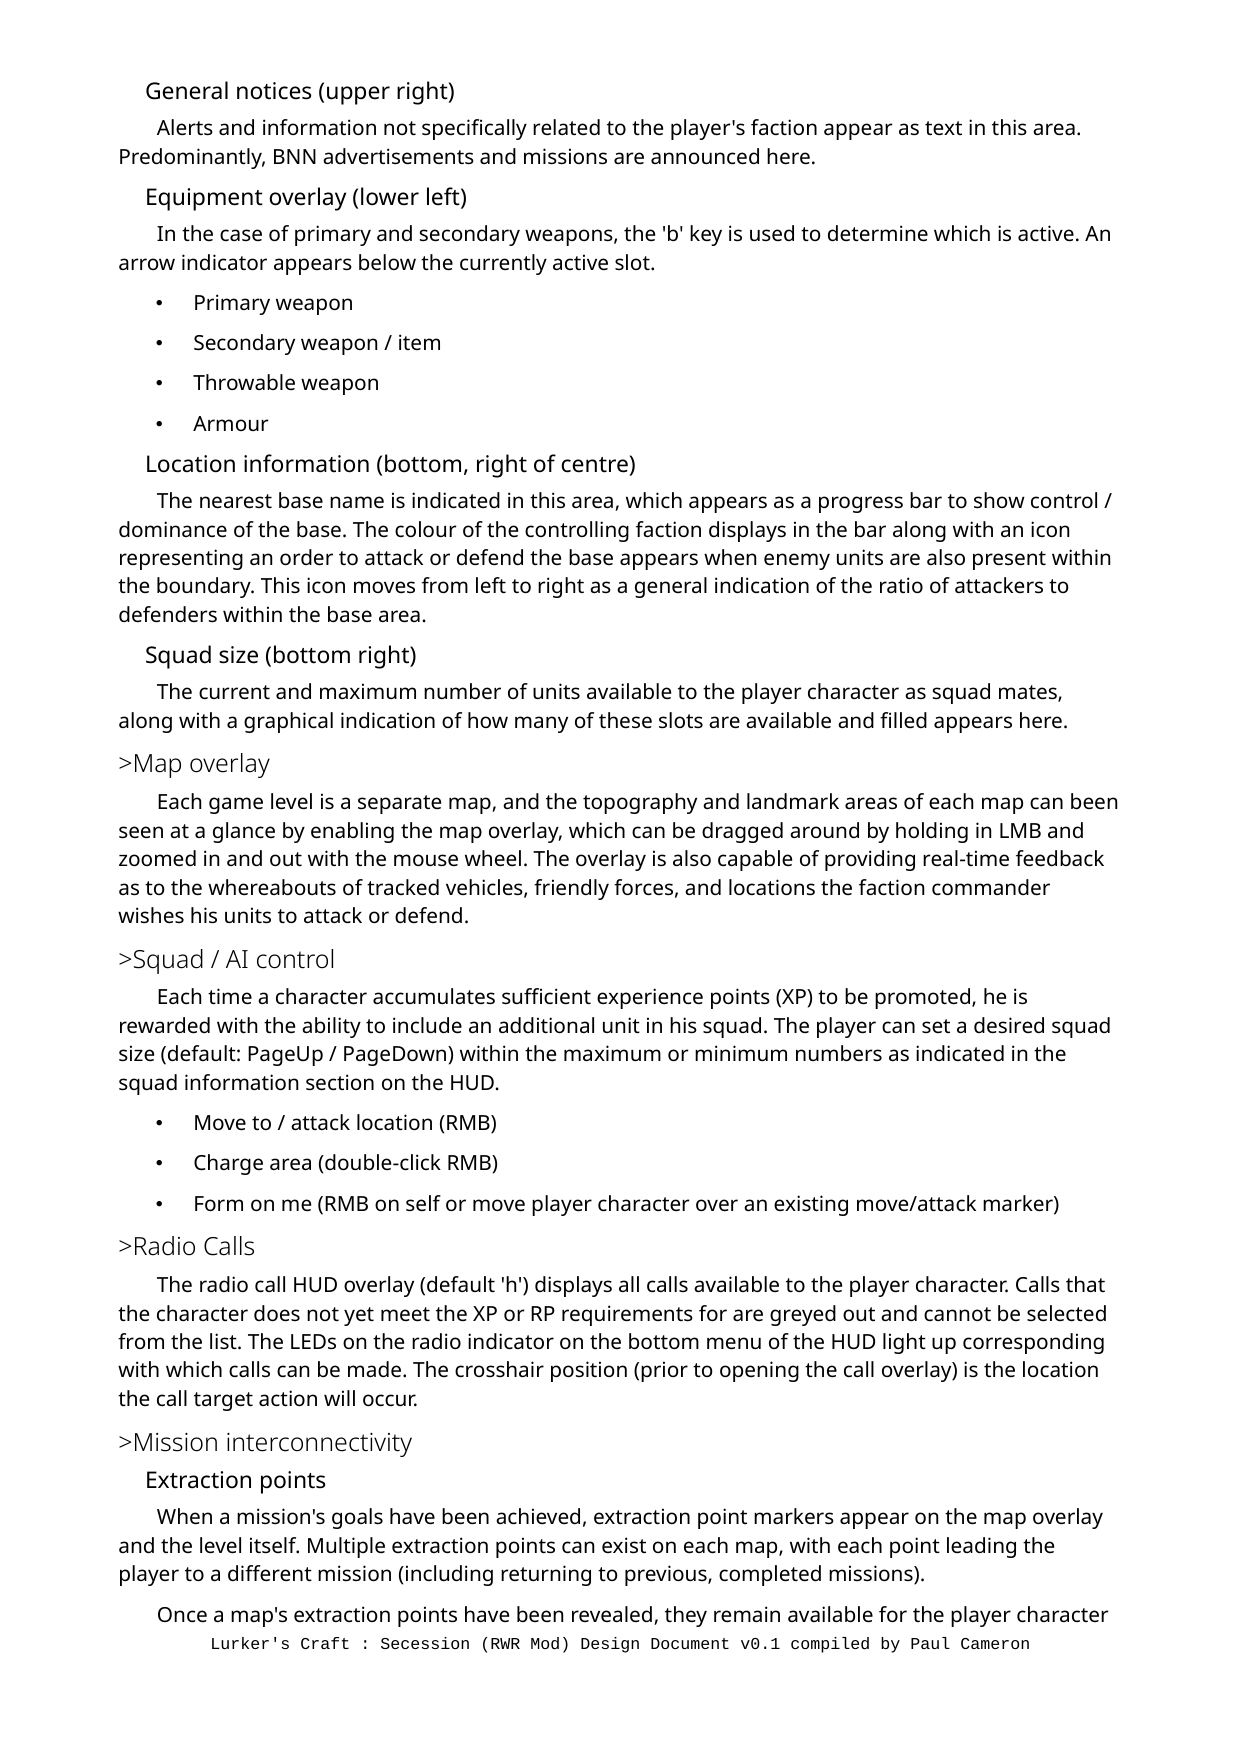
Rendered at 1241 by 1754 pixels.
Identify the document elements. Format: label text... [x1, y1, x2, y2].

subtitle Location information (bottom, right of centre) [136, 448, 1122, 479]
text Each time a character accumulates sufficient experience points (XP) to be promoted, he is rewarded with the ability to include an additional unit in his squad. The player can set a desired squad size (default: PageUp / PageDown) within the maximum or minimum numbers as indicated in the squad information section on the HUD. [118, 982, 1122, 1096]
list Throwable weapon [156, 368, 1122, 397]
list Form on me (RMB on self or move player character over an existing move/attack marker) [156, 1189, 1122, 1217]
text The nearest base name is indicated in this area, which appears as a progress bar to show control / dominance of the base. The colour of the controlling faction displays in the bar along with an icon representing an order to attack or defend the base appears when enemy units are also present within the boundary. This icon moves from left to right as a general indication of the ratio of attackers to defenders within the base area. [118, 486, 1122, 628]
subtitle >Squad / AI control [118, 941, 1122, 975]
text The radio call HUD overlay (default 'h') displays all calls available to the player character. Calls that the character does not yet meet the XP or RP requirements for are greyed out and cannot be selected from the list. The LEDs on the radio indicator on the bottom menu of the HUD light up corresponding with which calls can be made. The crosshair position (prior to opening the call overlay) is the location the call target action will occur. [118, 1270, 1122, 1412]
subtitle >Mission interconnectivity [118, 1424, 1122, 1458]
text When a mission's goals have been achieved, extraction point markers appear on the map overlay and the level itself. Multiple extraction points can exist on each map, with each point leading the player to a different mission (including returning to previous, completed missions). [118, 1502, 1122, 1588]
text In the case of primary and secondary weapons, the 'b' key is used to determine which is active. An arrow indicator appears below the currently active slot. [118, 219, 1122, 276]
subtitle >Map overlay [118, 746, 1122, 780]
text The current and maximum number of units available to the player character as squad mates, along with a graphical indication of how many of these slots are available and filled appears here. [118, 677, 1122, 734]
list Move to / attack location (RMB) [156, 1108, 1122, 1137]
subtitle Extraction points [136, 1464, 1122, 1495]
list Charge area (double-click RMB) [156, 1148, 1122, 1177]
list Secondary weapon / item [156, 328, 1122, 357]
list Armour [156, 409, 1122, 437]
subtitle General notices (upper right) [136, 75, 1122, 106]
list Primary weapon [156, 288, 1122, 316]
text Alerts and information not specifically related to the player's faction appear as text in this area. Predominantly, BNN advertisements and missions are announced here. [118, 113, 1122, 170]
text Once a map's extraction points have been revealed, they remain available for the player character [118, 1600, 1122, 1628]
subtitle Squad size (bottom right) [136, 639, 1122, 670]
subtitle >Radio Calls [118, 1229, 1122, 1263]
text Each game level is a separate map, and the topography and landmark areas of each map can been seen at a glance by enabling the map overlay, which can be dragged around by holding in LMB and zoomed in and out with the mouse wheel. The overlay is also capable of providing real-time feedback as to the whereabouts of tracked vehicles, friendly forces, and locations the faction commander wishes his units to attack or defend. [118, 787, 1122, 929]
subtitle Equipment overlay (lower left) [136, 181, 1122, 212]
